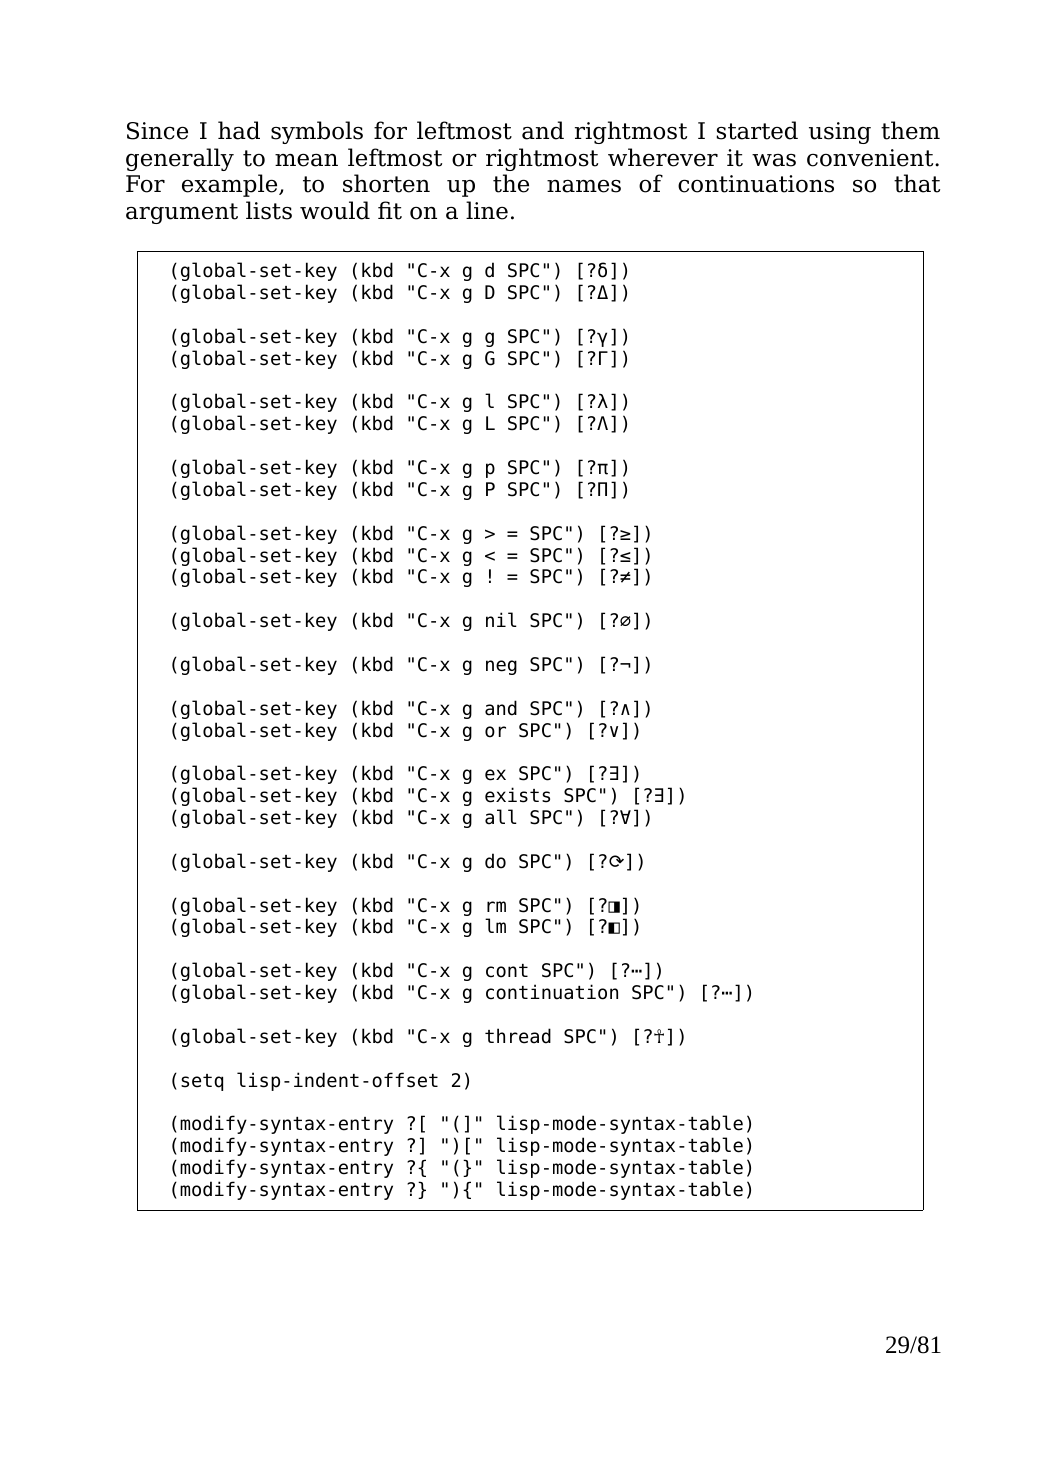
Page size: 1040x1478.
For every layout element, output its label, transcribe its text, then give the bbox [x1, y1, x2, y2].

text (global-set-key (kbd "C-x g > = SPC") [?≥]) [146, 523, 914, 544]
text (global-set-key (kbd "C-x g continuation SPC") [?⋯]) [146, 982, 914, 1004]
text (global-set-key (kbd "C-x g thread SPC") [?☥]) [146, 1026, 914, 1048]
text (global-set-key (kbd "C-x g < = SPC") [?≤]) [146, 544, 914, 566]
text (setq lisp-indent-offset 2) [146, 1069, 914, 1091]
text (global-set-key (kbd "C-x g ex SPC") [?∃]) [146, 763, 914, 785]
text (modify-syntax-entry ?] ")[" lisp-mode-syntax-table) [146, 1135, 914, 1157]
text (global-set-key (kbd "C-x g l SPC") [?λ]) [146, 391, 914, 413]
text (global-set-key (kbd "C-x g neg SPC") [?¬]) [146, 654, 914, 676]
text (global-set-key (kbd "C-x g D SPC") [?Δ]) [146, 282, 914, 304]
text (global-set-key (kbd "C-x g lm SPC") [?◧]) [146, 916, 914, 938]
text (global-set-key (kbd "C-x g or SPC") [?∨]) [146, 719, 914, 741]
text (global-set-key (kbd "C-x g L SPC") [?Λ]) [146, 413, 914, 435]
text (global-set-key (kbd "C-x g cont SPC") [?⋯]) [146, 960, 914, 982]
text (global-set-key (kbd "C-x g p SPC") [?π]) [146, 457, 914, 479]
text Since I had symbols for leftmost and rightmost I started using them generally to mean leftmost or rightmost wherever it was convenient. For example, to shorten up the names of continuations so that argument lists would fit on a line. [125, 118, 942, 225]
text (global-set-key (kbd "C-x g P SPC") [?Π]) [146, 479, 914, 501]
text (global-set-key (kbd "C-x g g SPC") [?γ]) [146, 326, 914, 348]
text (global-set-key (kbd "C-x g nil SPC") [?∅]) [146, 610, 914, 632]
text (global-set-key (kbd "C-x g d SPC") [?δ]) [146, 260, 914, 282]
text (global-set-key (kbd "C-x g G SPC") [?Γ]) [146, 348, 914, 369]
text (global-set-key (kbd "C-x g all SPC") [?∀]) [146, 807, 914, 829]
text (global-set-key (kbd "C-x g and SPC") [?∧]) [146, 698, 914, 719]
text (modify-syntax-entry ?} "){" lisp-mode-syntax-table) [146, 1179, 914, 1201]
text (global-set-key (kbd "C-x g rm SPC") [?◨]) [146, 894, 914, 916]
text (modify-syntax-entry ?[ "(]" lisp-mode-syntax-table) [146, 1113, 914, 1135]
text (global-set-key (kbd "C-x g ! = SPC") [?≠]) [146, 566, 914, 588]
text (global-set-key (kbd "C-x g do SPC") [?⟳]) [146, 851, 914, 873]
text (modify-syntax-entry ?{ "(}" lisp-mode-syntax-table) [146, 1157, 914, 1179]
text (global-set-key (kbd "C-x g exists SPC") [?∃]) [146, 785, 914, 807]
